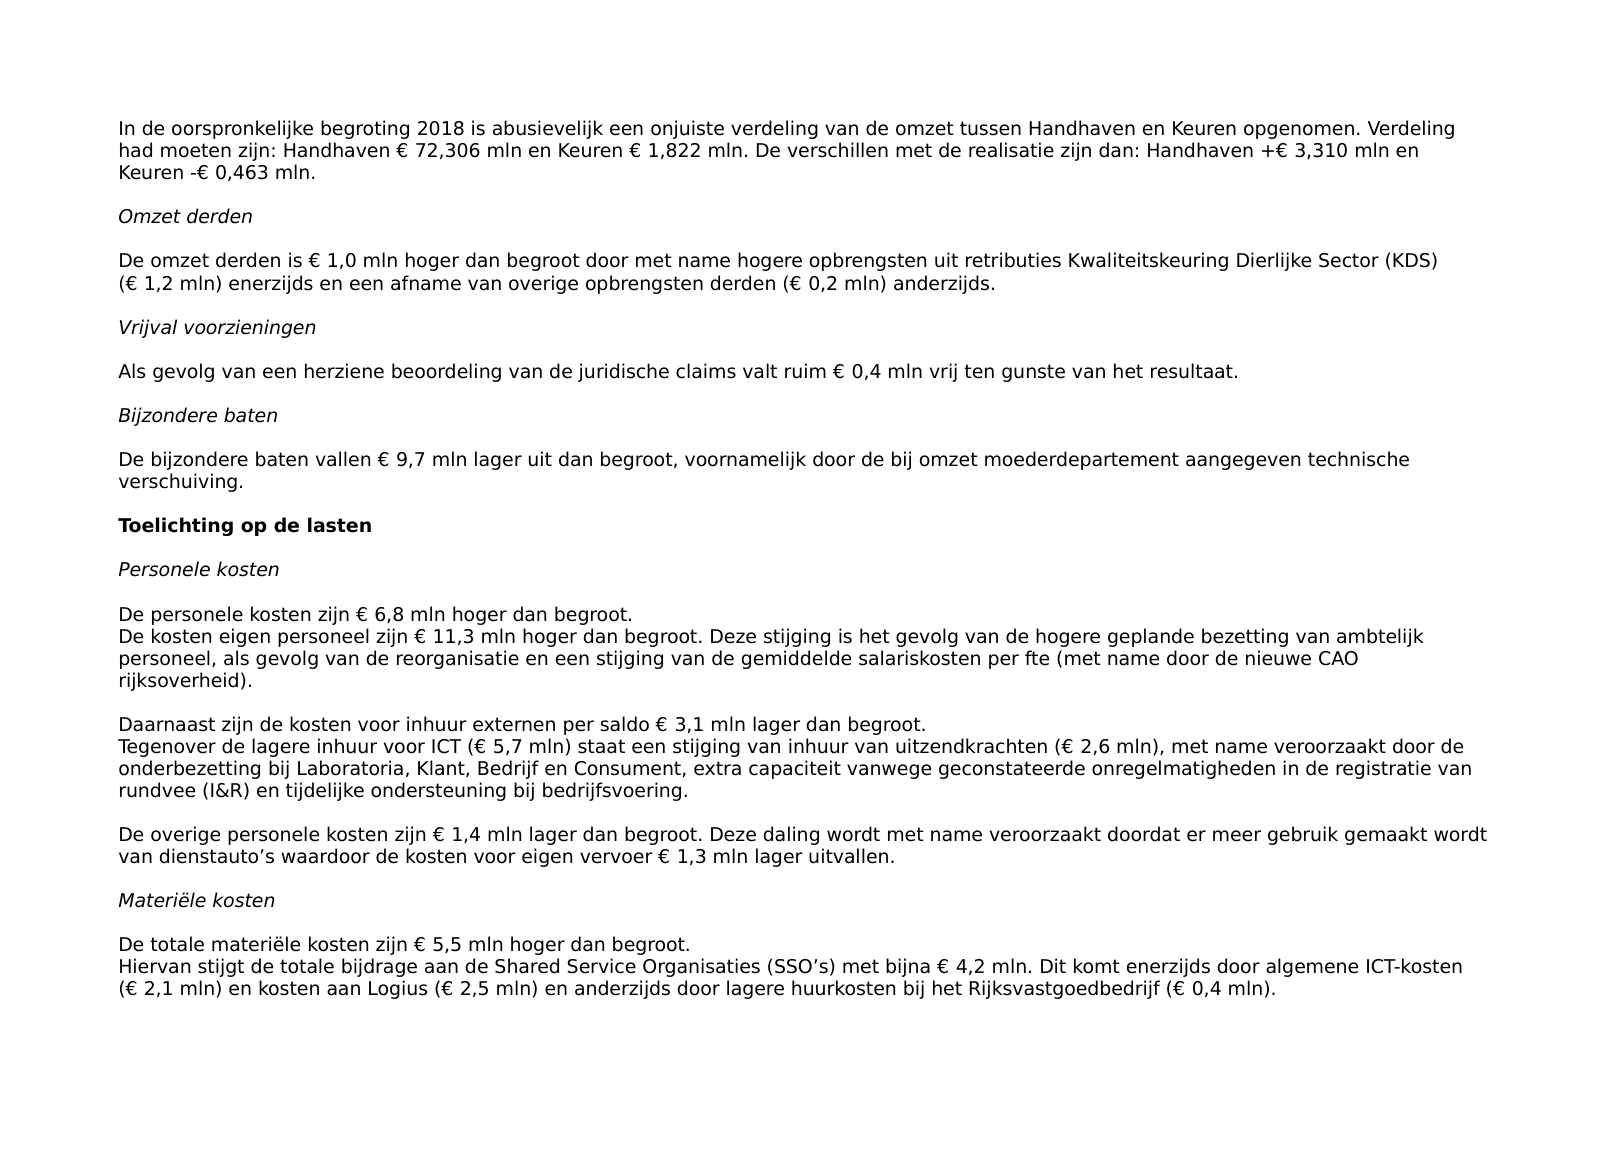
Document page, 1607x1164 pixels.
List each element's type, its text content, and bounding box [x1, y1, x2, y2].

subtitle Vrijval voorzieningen [118, 317, 1488, 338]
subtitle Toelichting op de lasten [118, 515, 1488, 537]
text Hiervan stijgt de totale bijdrage aan de Shared Service Organisaties (SSO’s) met bijna € 4,2 mln. Dit komt enerzijds door algemene ICT-kosten (€ 2,1 mln) en kosten aan Logius (€ 2,5 mln) en anderzijds door lagere huurkosten bij het Rijksvastgoedbedrijf (€ 0,4 mln). [118, 956, 1488, 1000]
text De totale materiële kosten zijn € 5,5 mln hoger dan begroot. [118, 934, 1488, 956]
text Als gevolg van een herziene beoordeling van de juridische claims valt ruim € 0,4 mln vrij ten gunste van het resultaat. [118, 361, 1488, 383]
text Tegenover de lagere inhuur voor ICT (€ 5,7 mln) staat een stijging van inhuur van uitzendkrachten (€ 2,6 mln), met name veroorzaakt door de onderbezetting bij Laboratoria, Klant, Bedrijf en Consument, extra capaciteit vanwege geconstateerde onregelmatigheden in de registratie van rundvee (I&R) en tijdelijke ondersteuning bij bedrijfsvoering. [118, 736, 1488, 802]
text De bijzondere baten vallen € 9,7 mln lager uit dan begroot, voornamelijk door de bij omzet moederdepartement aangegeven technische verschuiving. [118, 449, 1488, 493]
text Daarnaast zijn de kosten voor inhuur externen per saldo € 3,1 mln lager dan begroot. [118, 714, 1488, 736]
text De personele kosten zijn € 6,8 mln hoger dan begroot. [118, 603, 1488, 626]
subtitle Omzet derden [118, 206, 1488, 228]
text De kosten eigen personeel zijn € 11,3 mln hoger dan begroot. Deze stijging is het gevolg van de hogere geplande bezetting van ambtelijk personeel, als gevolg van de reorganisatie en een stijging van de gemiddelde salariskosten per fte (met name door de nieuwe CAO rijksoverheid). [118, 626, 1488, 691]
subtitle Bijzondere baten [118, 405, 1488, 427]
text In de oorspronkelijke begroting 2018 is abusievelijk een onjuiste verdeling van de omzet tussen Handhaven en Keuren opgenomen. Verdeling had moeten zijn: Handhaven € 72,306 mln en Keuren € 1,822 mln. De verschillen met de realisatie zijn dan: Handhaven +€ 3,310 mln en Keuren -€ 0,463 mln. [118, 118, 1488, 184]
subtitle Personele kosten [118, 559, 1488, 581]
subtitle Materiële kosten [118, 890, 1488, 912]
text De omzet derden is € 1,0 mln hoger dan begroot door met name hogere opbrengsten uit retributies Kwaliteitskeuring Dierlijke Sector (KDS) (€ 1,2 mln) enerzijds en een afname van overige opbrengsten derden (€ 0,2 mln) anderzijds. [118, 250, 1488, 294]
text De overige personele kosten zijn € 1,4 mln lager dan begroot. Deze daling wordt met name veroorzaakt doordat er meer gebruik gemaakt wordt van dienstauto’s waardoor de kosten voor eigen vervoer € 1,3 mln lager uitvallen. [118, 824, 1488, 868]
